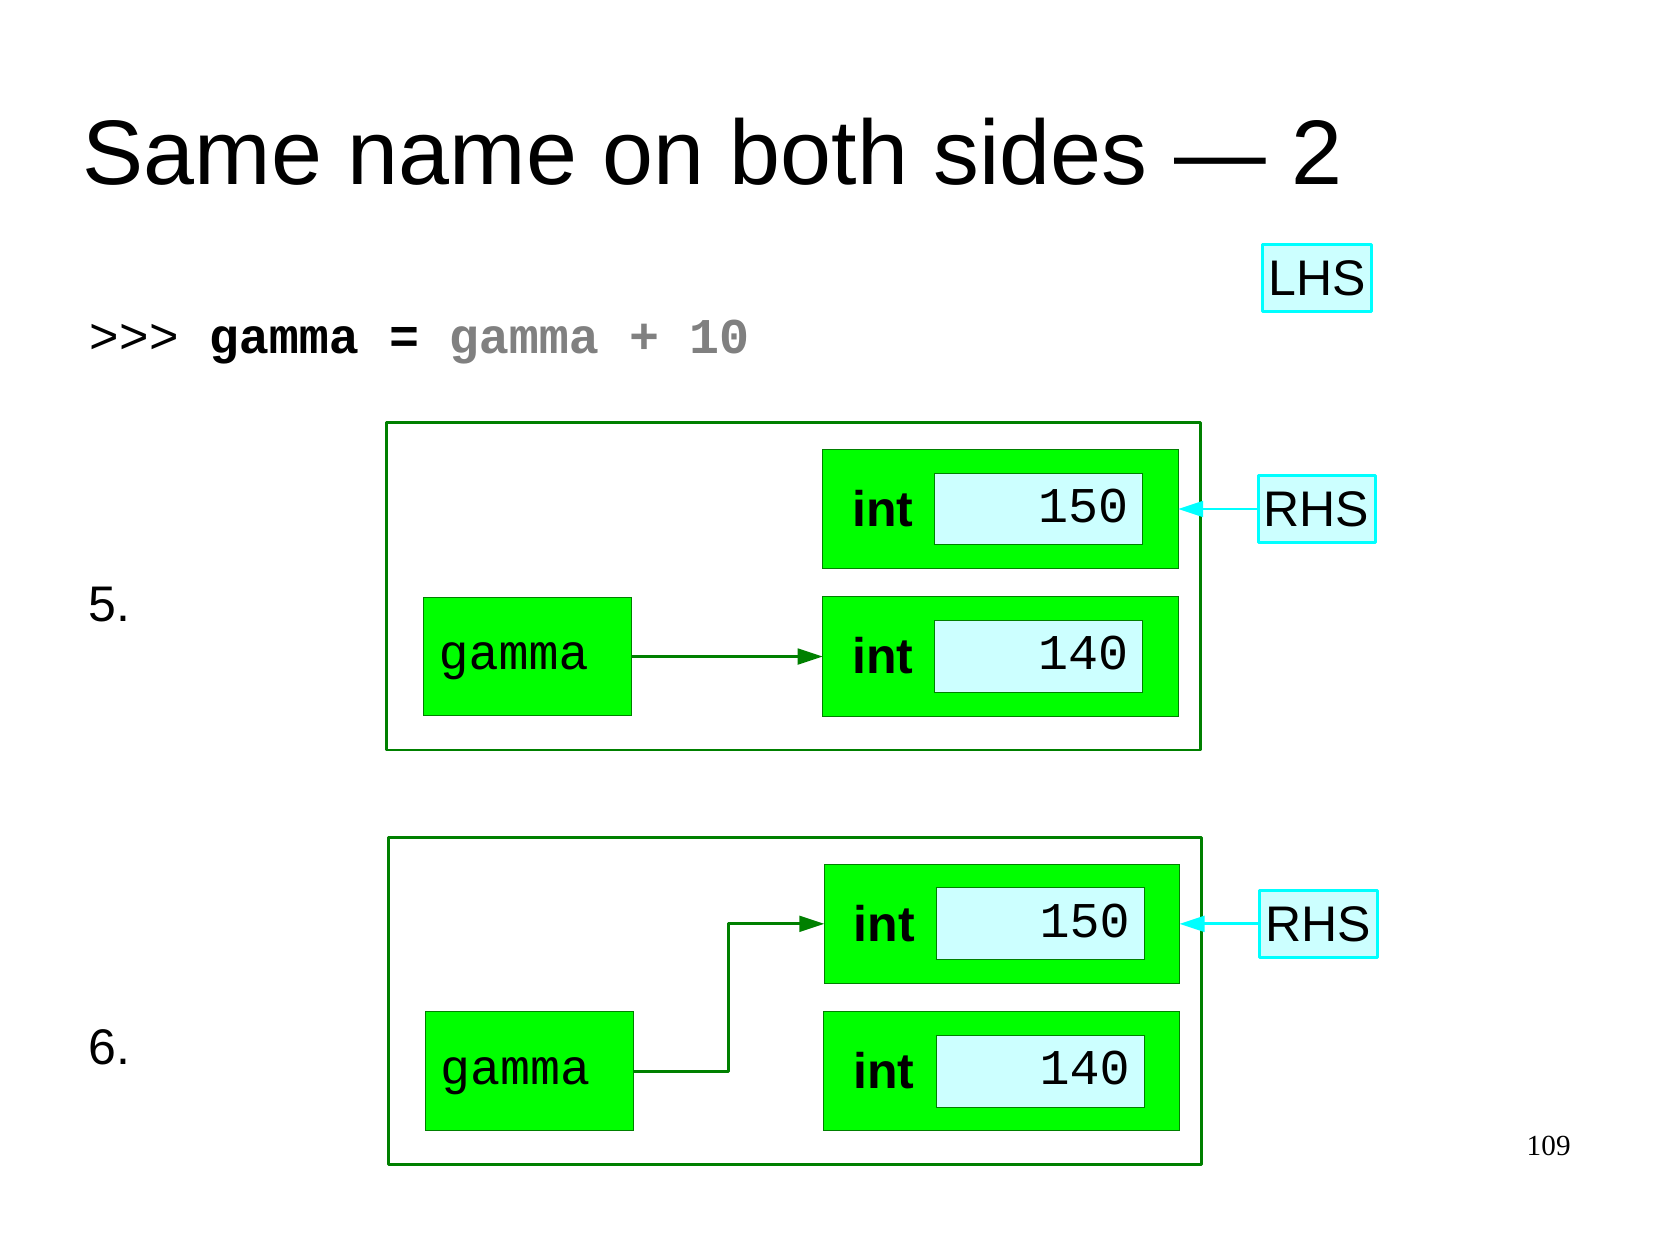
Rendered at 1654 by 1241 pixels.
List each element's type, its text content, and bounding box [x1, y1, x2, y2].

text_box int [824, 864, 1180, 984]
text_box LHS [1262, 244, 1372, 312]
text_box 140 [936, 1035, 1145, 1108]
title Same name on both sides — 2 [82, 49, 1571, 257]
text_box int [822, 596, 1179, 717]
text_box int [822, 449, 1179, 569]
text_box RHS [1259, 890, 1378, 958]
text_box gamma [423, 597, 632, 716]
text_box >>> [82, 306, 185, 375]
text_box 150 [934, 473, 1143, 545]
text_box int [823, 1011, 1180, 1131]
text_box RHS [1258, 475, 1376, 543]
text_box gamma = gamma + 10 [202, 306, 756, 375]
text_box 150 [936, 887, 1145, 960]
text_box 5. [83, 570, 137, 639]
text_box gamma [425, 1011, 634, 1131]
text_box 140 [934, 620, 1143, 693]
text_box 6. [83, 1013, 137, 1082]
